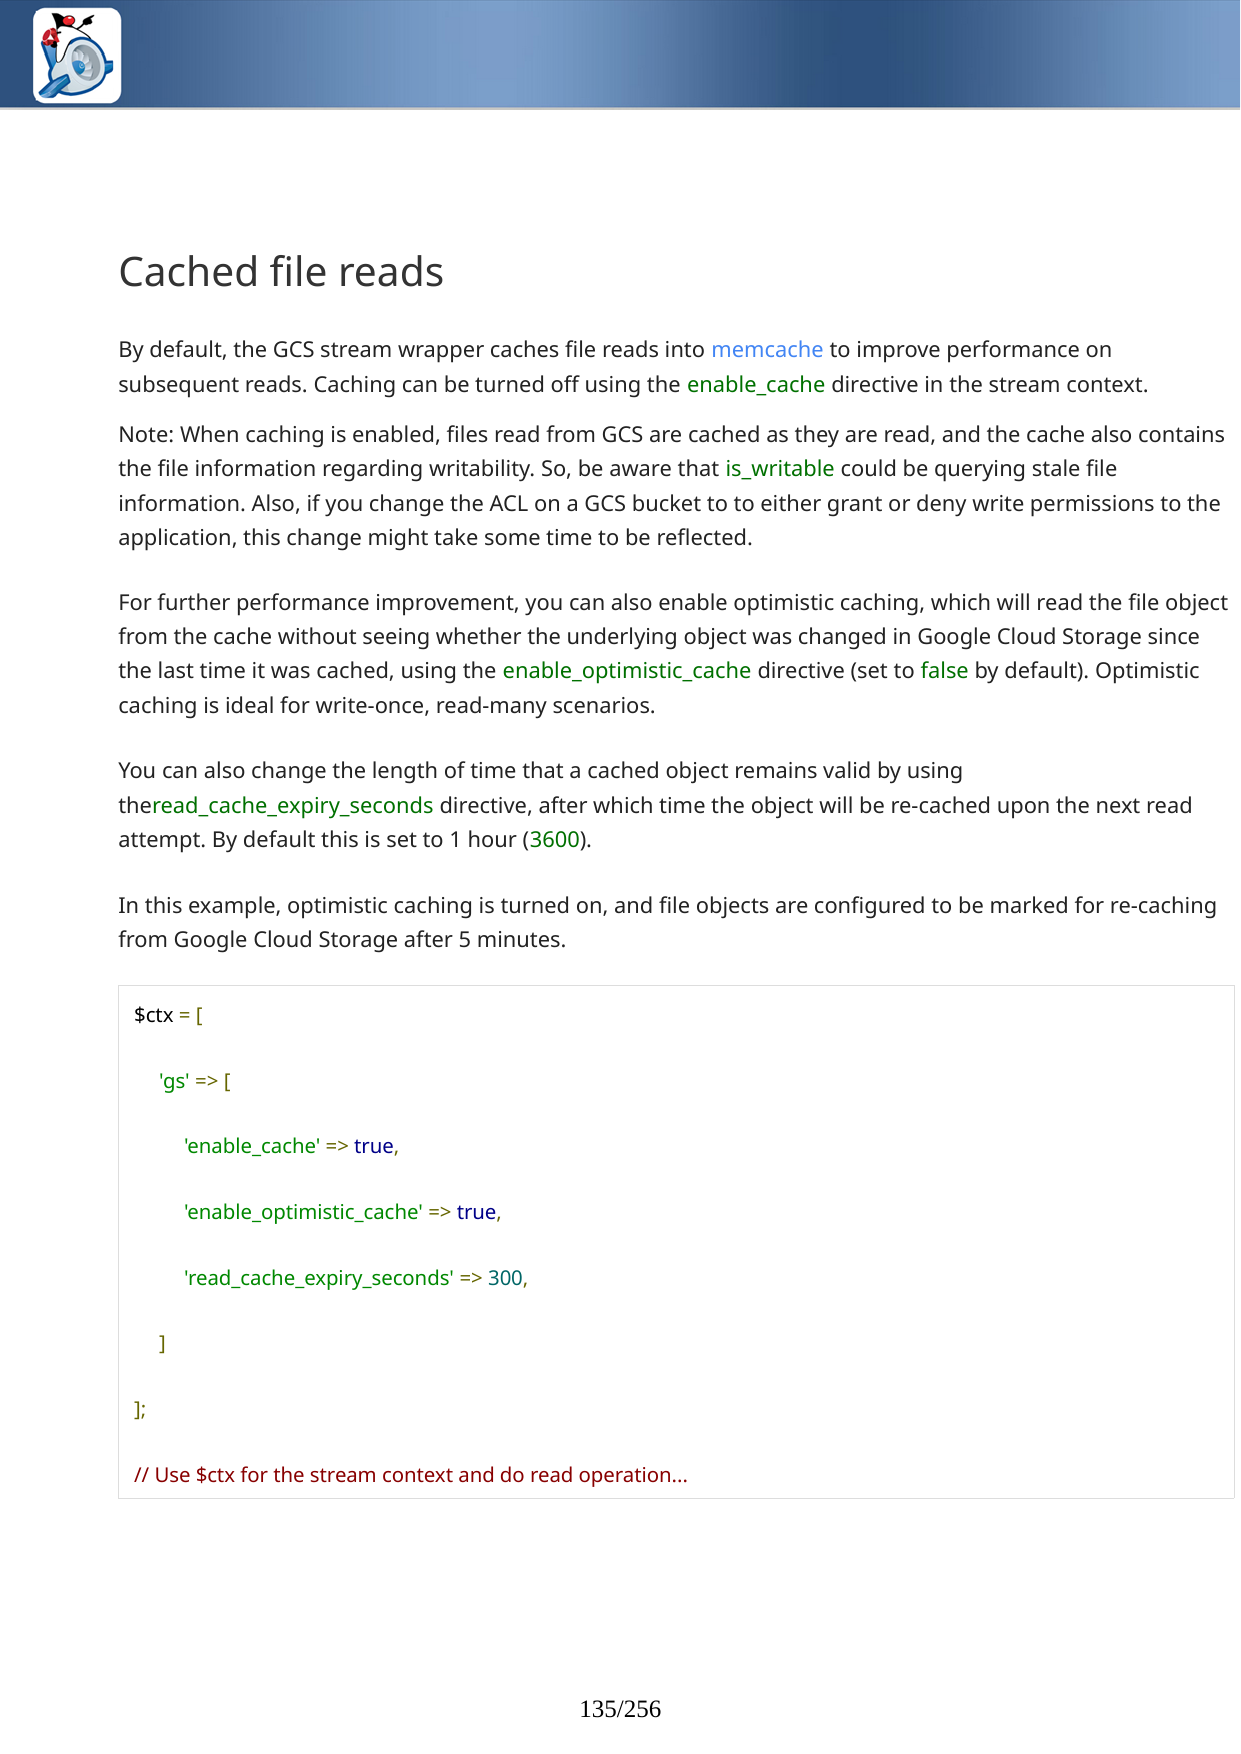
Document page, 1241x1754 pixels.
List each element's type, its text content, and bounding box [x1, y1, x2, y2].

picture [0, 0, 1241, 110]
text $ctx = [ [119, 986, 1234, 1029]
text ]; [119, 1379, 1234, 1423]
text ] [119, 1313, 1234, 1357]
text You can also change the length of time that a cached object remains valid by using theread_cache_expiry_seconds directive, after which time the object will be re-cached upon the next read attempt. By default this is set to 1 hour (3600). [118, 751, 1234, 854]
text 'enable_cache' => true, [119, 1116, 1234, 1160]
text // Use $ctx for the stream context and do read operation... [119, 1444, 1234, 1498]
text By default, the GCS stream wrapper caches file reads into memcache to improve performance on subsequent reads. Caching can be turned off using the enable_cache directive in the stream context. [118, 330, 1234, 398]
text 'enable_optimistic_cache' => true, [119, 1182, 1234, 1226]
text 'read_cache_expiry_seconds' => 300, [119, 1247, 1234, 1291]
subtitle Cached file reads [118, 243, 1234, 298]
text In this example, optimistic caching is turned on, and file objects are configured to be marked for re-caching from Google Cloud Storage after 5 minutes. [118, 885, 1234, 954]
text For further performance improvement, you can also enable optimistic caching, which will read the file object from the cache without seeing whether the underlying object was changed in Google Cloud Storage since the last time it was cached, using the enable_optimistic_cache directive (set to false by default). Optimistic caching is ideal for write-once, read-many scenarios. [118, 582, 1234, 719]
text Note: When caching is enabled, files read from GCS are cached as they are read, and the cache also contains the file information regarding writability. So, be aware that is_writable could be querying stale file information. Also, if you change the ACL on a GCS bucket to to either grant or deny write permissions to the application, this change might take some time to be reflected. [118, 414, 1234, 552]
text 'gs' => [ [119, 1051, 1234, 1094]
